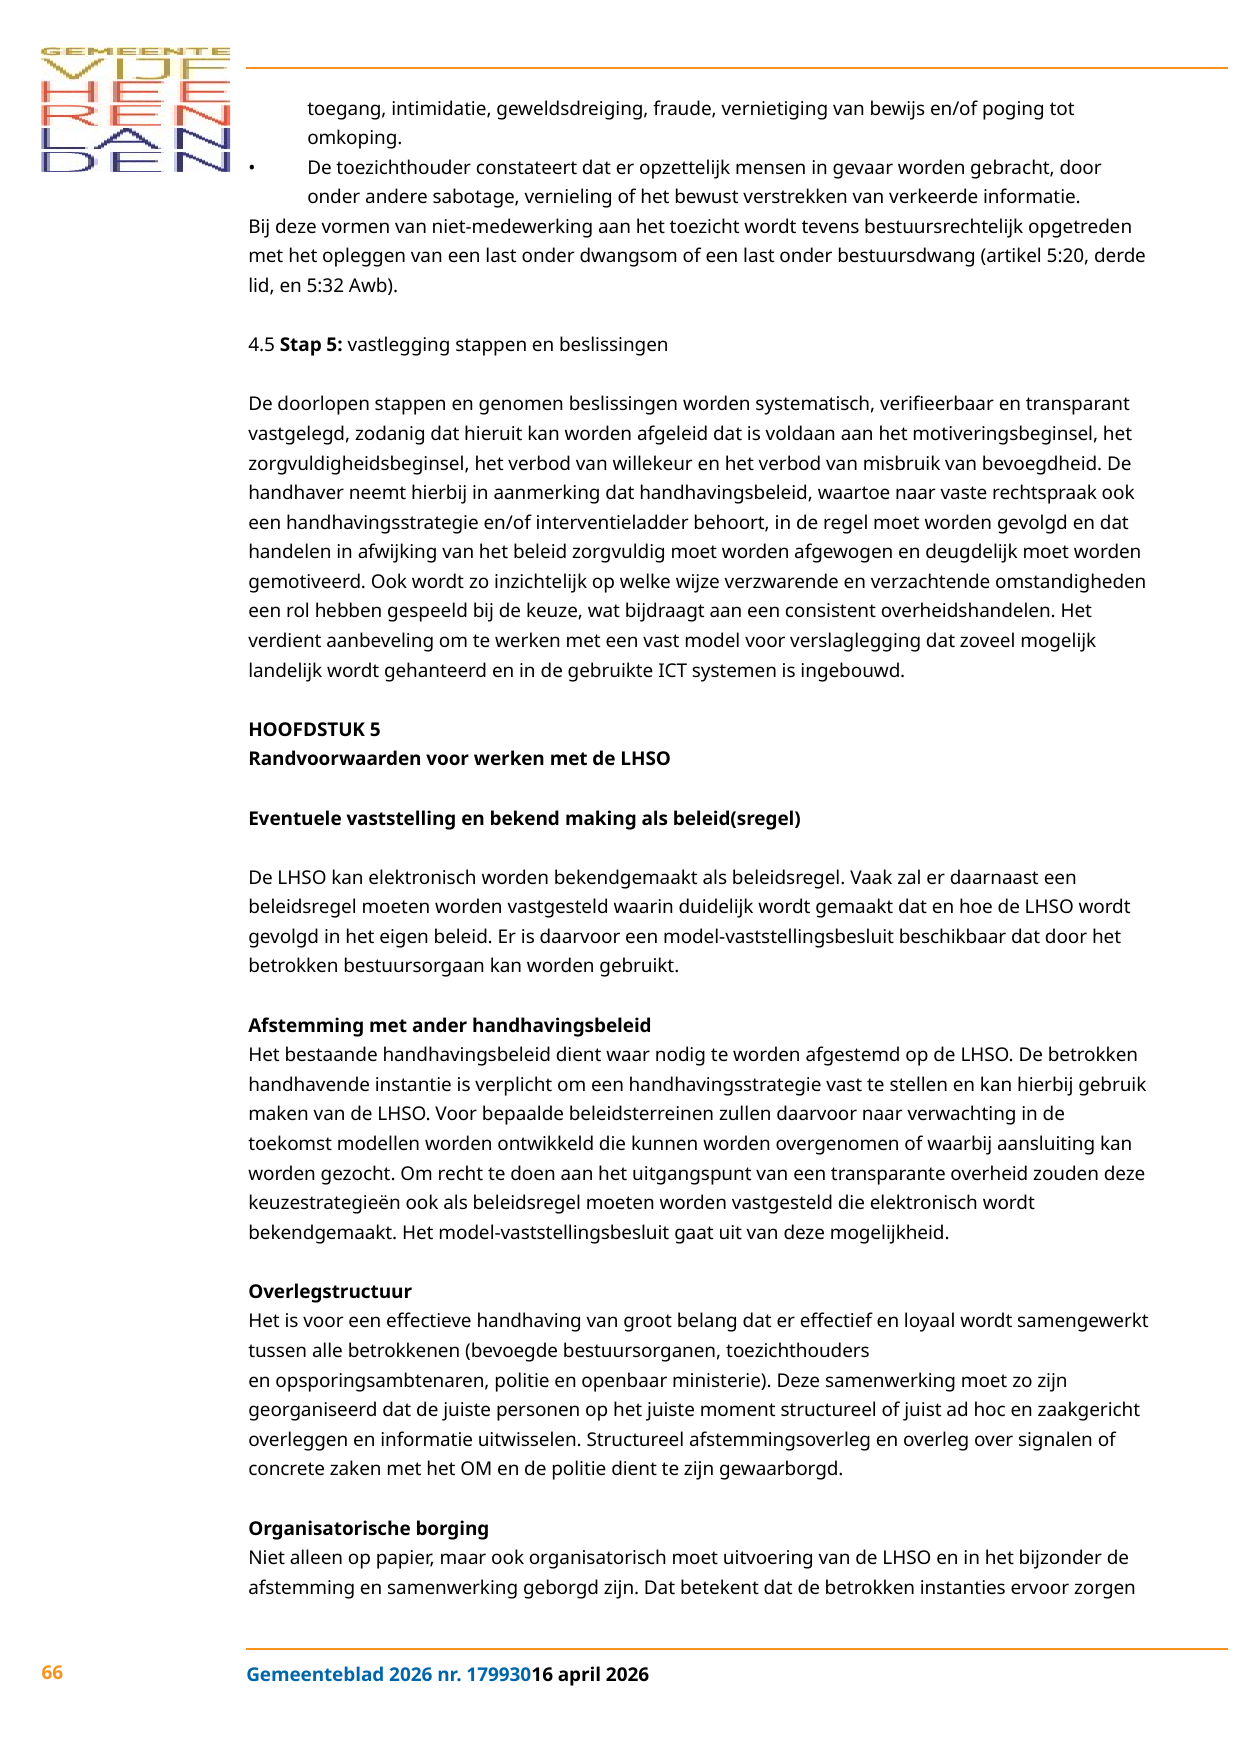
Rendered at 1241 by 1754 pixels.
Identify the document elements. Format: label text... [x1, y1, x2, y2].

text HOOFDSTUK 5 [248, 716, 1152, 742]
text De LHSO kan elektronisch worden bekendgemaakt als beleidsregel. Vaak zal er daarnaast een beleidsregel moeten worden vastgesteld waarin duidelijk wordt gemaakt dat en hoe de LHSO wordt gevolgd in het eigen beleid. Er is daarvoor een model-vaststellingsbesluit beschikbaar dat door het betrokken bestuursorgaan kan worden gebruikt. [248, 864, 1152, 978]
list De toezichthouder constateert dat er opzettelijk mensen in gevaar worden gebracht, door onder andere sabotage, vernieling of het bewust verstrekken van verkeerde informatie. [248, 154, 1152, 209]
picture [41, 47, 231, 172]
text Afstemming met ander handhavingsbeleid [248, 1012, 1152, 1038]
text Niet alleen op papier, maar ook organisatorisch moet uitvoering van de LHSO en in het bijzonder de afstemming en samenwerking geborgd zijn. Dat betekent dat de betrokken instanties ervoor zorgen [248, 1544, 1152, 1600]
text Organisatorische borging [248, 1515, 1152, 1541]
text 4.5 Stap 5: vastlegging stappen en beslissingen [248, 331, 1152, 357]
text Bij deze vormen van niet-medewerking aan het toezicht wordt tevens bestuursrechtelijk opgetreden met het opleggen van een last onder dwangsom of een last onder bestuursdwang (artikel 5:20, derde lid, en 5:32 Awb). [248, 213, 1152, 298]
list toegang, intimidatie, geweldsdreiging, fraude, vernietiging van bewijs en/of poging tot omkoping. [248, 95, 1152, 150]
text Het is voor een effectieve handhaving van groot belang dat er effectief en loyaal wordt samengewerkt tussen alle betrokkenen (bevoegde bestuursorganen, toezichthouders [248, 1308, 1152, 1363]
text Het bestaande handhavingsbeleid dient waar nodig te worden afgestemd op de LHSO. De betrokken handhavende instantie is verplicht om een handhavingsstrategie vast te stellen en kan hierbij gebruik maken van de LHSO. Voor bepaalde beleidsterreinen zullen daarvoor naar verwachting in de toekomst modellen worden ontwikkeld die kunnen worden overgenomen of waarbij aansluiting kan worden gezocht. Om recht te doen aan het uitgangspunt van een transparante overheid zouden deze keuzestrategieën ook als beleidsregel moeten worden vastgesteld die elektronisch wordt bekendgemaakt. Het model-vaststellingsbesluit gaat uit van deze mogelijkheid. [248, 1041, 1152, 1245]
text Randvoorwaarden voor werken met de LHSO [248, 746, 1152, 771]
text Eventuele vaststelling en bekend­ making als beleid(sregel) [248, 805, 1152, 831]
text De doorlopen stappen en genomen beslissingen worden systematisch, verifieerbaar en transparant vastgelegd, zodanig dat hieruit kan worden afgeleid dat is voldaan aan het motiveringsbeginsel, het zorgvuldigheidsbeginsel, het verbod van willekeur en het verbod van misbruik van bevoegdheid. De handhaver neemt hierbij in aanmerking dat handhavingsbeleid, waartoe naar vaste rechtspraak ook een handhavingsstrategie en/of interventieladder behoort, in de regel moet worden gevolgd en dat handelen in afwijking van het beleid zorgvuldig moet worden afgewogen en deugdelijk moet worden gemotiveerd. Ook wordt zo inzichtelijk op welke wijze verzwarende en verzachtende omstandigheden een rol hebben gespeeld bij de keuze, wat bijdraagt aan een consistent overheidshandelen. Het verdient aanbeveling om te werken met een vast model voor verslaglegging dat zoveel mogelijk landelijk wordt gehanteerd en in de gebruikte ICT systemen is ingebouwd. [248, 391, 1152, 683]
text en opsporingsambtenaren, politie en openbaar ministerie). Deze samenwerking moet zo zijn georganiseerd dat de juiste personen op het juiste moment structureel of juist ad hoc en zaakgericht overleggen en informatie uitwisselen. Structureel afstemmingsoverleg en overleg over signalen of concrete zaken met het OM en de politie dient te zijn gewaarborgd. [248, 1367, 1152, 1481]
text Overlegstructuur [248, 1278, 1152, 1304]
